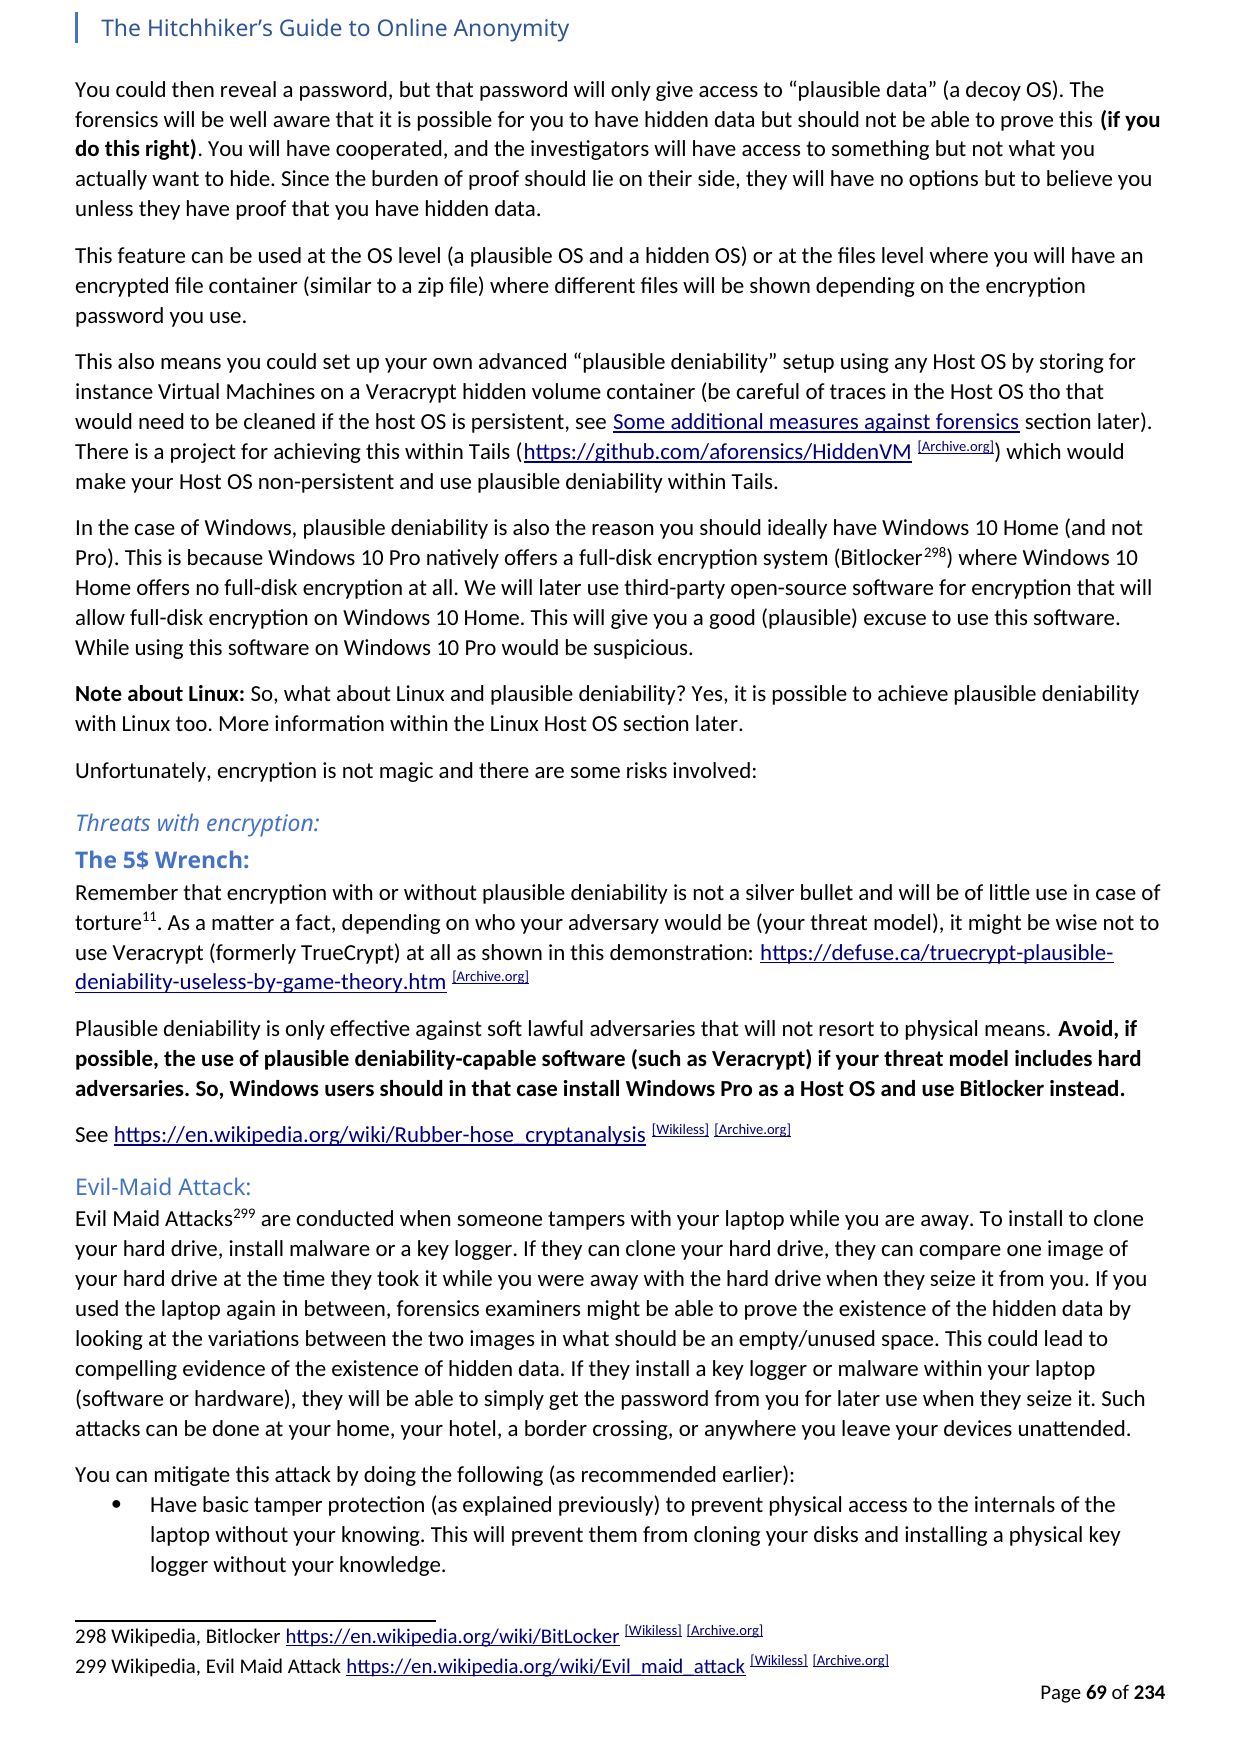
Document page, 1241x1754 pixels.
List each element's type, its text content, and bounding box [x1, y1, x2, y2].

text Note about Linux: So, what about Linux and plausible deniability? Yes, it is possible to achieve plausible deniability with Linux too. More information within the Linux Host OS section later. [75, 679, 1165, 737]
text Plausible deniability is only effective against soft lawful adversaries that will not resort to physical means. Avoid, if possible, the use of plausible deniability-capable software (such as Veracrypt) if your threat model includes hard adversaries. So, Windows users should in that case install Windows Pro as a Host OS and use Bitlocker instead. [75, 1014, 1165, 1102]
text Unfortunately, encryption is not magic and there are some risks involved: [75, 756, 1165, 784]
text Wikipedia, Bitlocker https://en.wikipedia.org/wiki/BitLocker [Wikiless] [Archive.org] [75, 1621, 1165, 1649]
text See https://en.wikipedia.org/wiki/Rubber-hose_cryptanalysis [Wikiless] [Archive.org] [75, 1120, 1165, 1148]
text You could then reveal a password, but that password will only give access to “plausible data” (a decoy OS). The forensics will be well aware that it is possible for you to have hidden data but should not be able to prove this (if you do this right). You will have cooperated, and the investigators will have access to something but not what you actually want to hide. Since the burden of proof should lie on their side, they will have no options but to believe you unless they have proof that you have hidden data. [75, 75, 1165, 222]
subtitle The 5$ Wrench: [75, 844, 1165, 876]
subtitle Threats with encryption: [75, 807, 1165, 838]
list Have basic tamper protection (as explained previously) to prevent physical access to the internals of the laptop without your knowing. This will prevent them from cloning your disks and installing a physical key logger without your knowledge. [112, 1490, 1165, 1578]
text Evil Maid Attacks are conducted when someone tampers with your laptop while you are away. To install to clone your hard drive, install malware or a key logger. If they can clone your hard drive, they can compare one image of your hard drive at the time they took it while you were away with the hard drive when they seize it from you. If you used the laptop again in between, forensics examiners might be able to prove the existence of the hidden data by looking at the variations between the two images in what should be an empty/unused space. This could lead to compelling evidence of the existence of hidden data. If they install a key logger or malware within your laptop (software or hardware), they will be able to simply get the password from you for later use when they seize it. Such attacks can be done at your home, your hotel, a border crossing, or anywhere you leave your devices unattended. [75, 1204, 1165, 1442]
text Wikipedia, Evil Maid Attack https://en.wikipedia.org/wiki/Evil_maid_attack [Wikiless] [Archive.org] [75, 1651, 1165, 1679]
text This also means you could set up your own advanced “plausible deniability” setup using any Host OS by storing for instance Virtual Machines on a Veracrypt hidden volume container (be careful of traces in the Host OS tho that would need to be cleaned if the host OS is persistent, see Some additional measures against forensics section later). There is a project for achieving this within Tails (https://github.com/aforensics/HiddenVM [Archive.org]) which would make your Host OS non-persistent and use plausible deniability within Tails. [75, 347, 1165, 495]
text Remember that encryption with or without plausible deniability is not a silver bullet and will be of little use in case of torture11. As a matter a fact, depending on who your adversary would be (your threat model), it might be wise not to use Veracrypt (formerly TrueCrypt) at all as shown in this demonstration: https://defuse.ca/truecrypt-plausible-deniability-useless-by-game-theory.htm [Archive.org] [75, 878, 1165, 996]
text You can mitigate this attack by doing the following (as recommended earlier): [75, 1460, 1165, 1488]
text This feature can be used at the OS level (a plausible OS and a hidden OS) or at the files level where you will have an encrypted file container (similar to a zip file) where different files will be shown depending on the encryption password you use. [75, 241, 1165, 329]
text In the case of Windows, plausible deniability is also the reason you should ideally have Windows 10 Home (and not Pro). This is because Windows 10 Pro natively offers a full-disk encryption system (Bitlocker) where Windows 10 Home offers no full-disk encryption at all. We will later use third-party open-source software for encryption that will allow full-disk encryption on Windows 10 Home. This will give you a good (plausible) excuse to use this software. While using this software on Windows 10 Pro would be suspicious. [75, 513, 1165, 661]
subtitle Evil-Maid Attack: [75, 1171, 1165, 1202]
